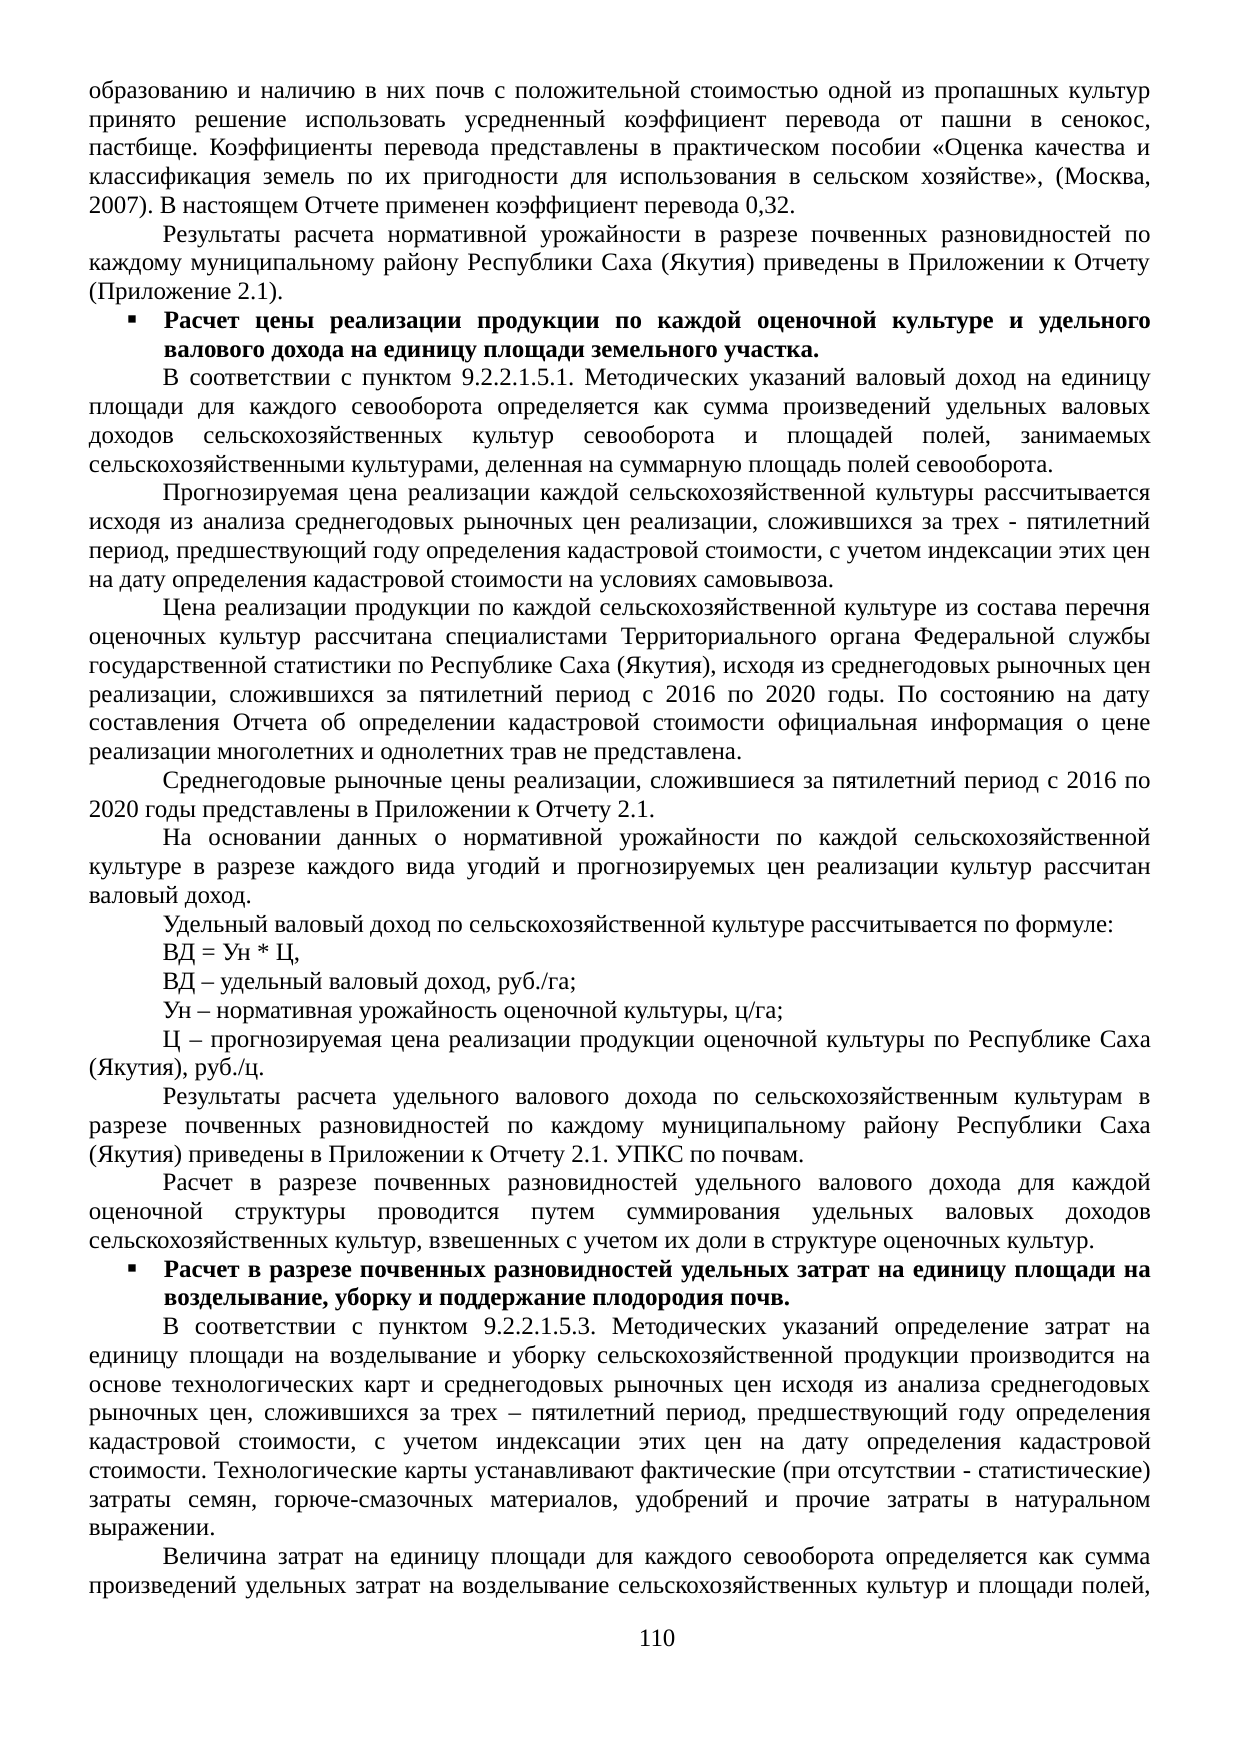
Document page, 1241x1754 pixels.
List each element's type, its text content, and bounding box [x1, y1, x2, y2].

text ВД = Ун * Ц, [89, 937, 1152, 966]
text Прогнозируемая цена реализации каждой сельскохозяйственной культуры рассчитывается исходя из анализа среднегодовых рыночных цен реализации, сложившихся за трех - пятилетний период, предшествующий году определения кадастровой стоимости, с учетом индексации этих цен на дату определения кадастровой стоимости на условиях самовывоза. [89, 477, 1152, 592]
text Результаты расчета нормативной урожайности в разрезе почвенных разновидностей по каждому муниципальному району Республики Саха (Якутия) приведены в Приложении к Отчету (Приложение 2.1). [89, 219, 1152, 305]
text Результаты расчета удельного валового дохода по сельскохозяйственным культурам в разрезе почвенных разновидностей по каждому муниципальному району Республики Саха (Якутия) приведены в Приложении к Отчету 2.1. УПКС по почвам. [89, 1081, 1152, 1167]
text Величина затрат на единицу площади для каждого севооборота определяется как сумма произведений удельных затрат на возделывание сельскохозяйственных культур и площади полей, [89, 1541, 1152, 1599]
text Ун – нормативная урожайность оценочной культуры, ц/га; [89, 995, 1152, 1024]
text образованию и наличию в них почв с положительной стоимостью одной из пропашных культур принято решение использовать усредненный коэффициент перевода от пашни в сенокос, пастбище. Коэффициенты перевода представлены в практическом пособии «Оценка качества и классификация земель по их пригодности для использования в сельском хозяйстве», (Москва, 2007). В настоящем Отчете применен коэффициент перевода 0,32. [89, 75, 1152, 219]
list Расчет цены реализации продукции по каждой оценочной культуре и удельного валового дохода на единицу площади земельного участка. [126, 305, 1152, 362]
text На основании данных о нормативной урожайности по каждой сельскохозяйственной культуре в разрезе каждого вида угодий и прогнозируемых цен реализации культур рассчитан валовый доход. [89, 822, 1152, 909]
text ВД – удельный валовый доход, руб./га; [89, 966, 1152, 995]
text Расчет в разрезе почвенных разновидностей удельного валового дохода для каждой оценочной структуры проводится путем суммирования удельных валовых доходов сельскохозяйственных культур, взвешенных с учетом их доли в структуре оценочных культур. [89, 1167, 1152, 1254]
text Среднегодовые рыночные цены реализации, сложившиеся за пятилетний период с 2016 по 2020 годы представлены в Приложении к Отчету 2.1. [89, 765, 1152, 822]
text Цена реализации продукции по каждой сельскохозяйственной культуре из состава перечня оценочных культур рассчитана специалистами Территориального органа Федеральной службы государственной статистики по Республике Саха (Якутия), исходя из среднегодовых рыночных цен реализации, сложившихся за пятилетний период с 2016 по 2020 годы. По состоянию на дату составления Отчета об определении кадастровой стоимости официальная информация о цене реализации многолетних и однолетних трав не представлена. [89, 592, 1152, 765]
text Удельный валовый доход по сельскохозяйственной культуре рассчитывается по формуле: [89, 909, 1152, 937]
text В соответствии с пунктом 9.2.2.1.5.3. Методических указаний определение затрат на единицу площади на возделывание и уборку сельскохозяйственной продукции производится на основе технологических карт и среднегодовых рыночных цен исходя из анализа среднегодовых рыночных цен, сложившихся за трех – пятилетний период, предшествующий году определения кадастровой стоимости, с учетом индексации этих цен на дату определения кадастровой стоимости. Технологические карты устанавливают фактические (при отсутствии - статистические) затраты семян, горюче-смазочных материалов, удобрений и прочие затраты в натуральном выражении. [89, 1311, 1152, 1541]
text Ц – прогнозируемая цена реализации продукции оценочной культуры по Республике Саха (Якутия), руб./ц. [89, 1024, 1152, 1081]
text В соответствии с пунктом 9.2.2.1.5.1. Методических указаний валовый доход на единицу площади для каждого севооборота определяется как сумма произведений удельных валовых доходов сельскохозяйственных культур севооборота и площадей полей, занимаемых сельскохозяйственными культурами, деленная на суммарную площадь полей севооборота. [89, 362, 1152, 477]
list Расчет в разрезе почвенных разновидностей удельных затрат на единицу площади на возделывание, уборку и поддержание плодородия почв. [126, 1254, 1152, 1311]
